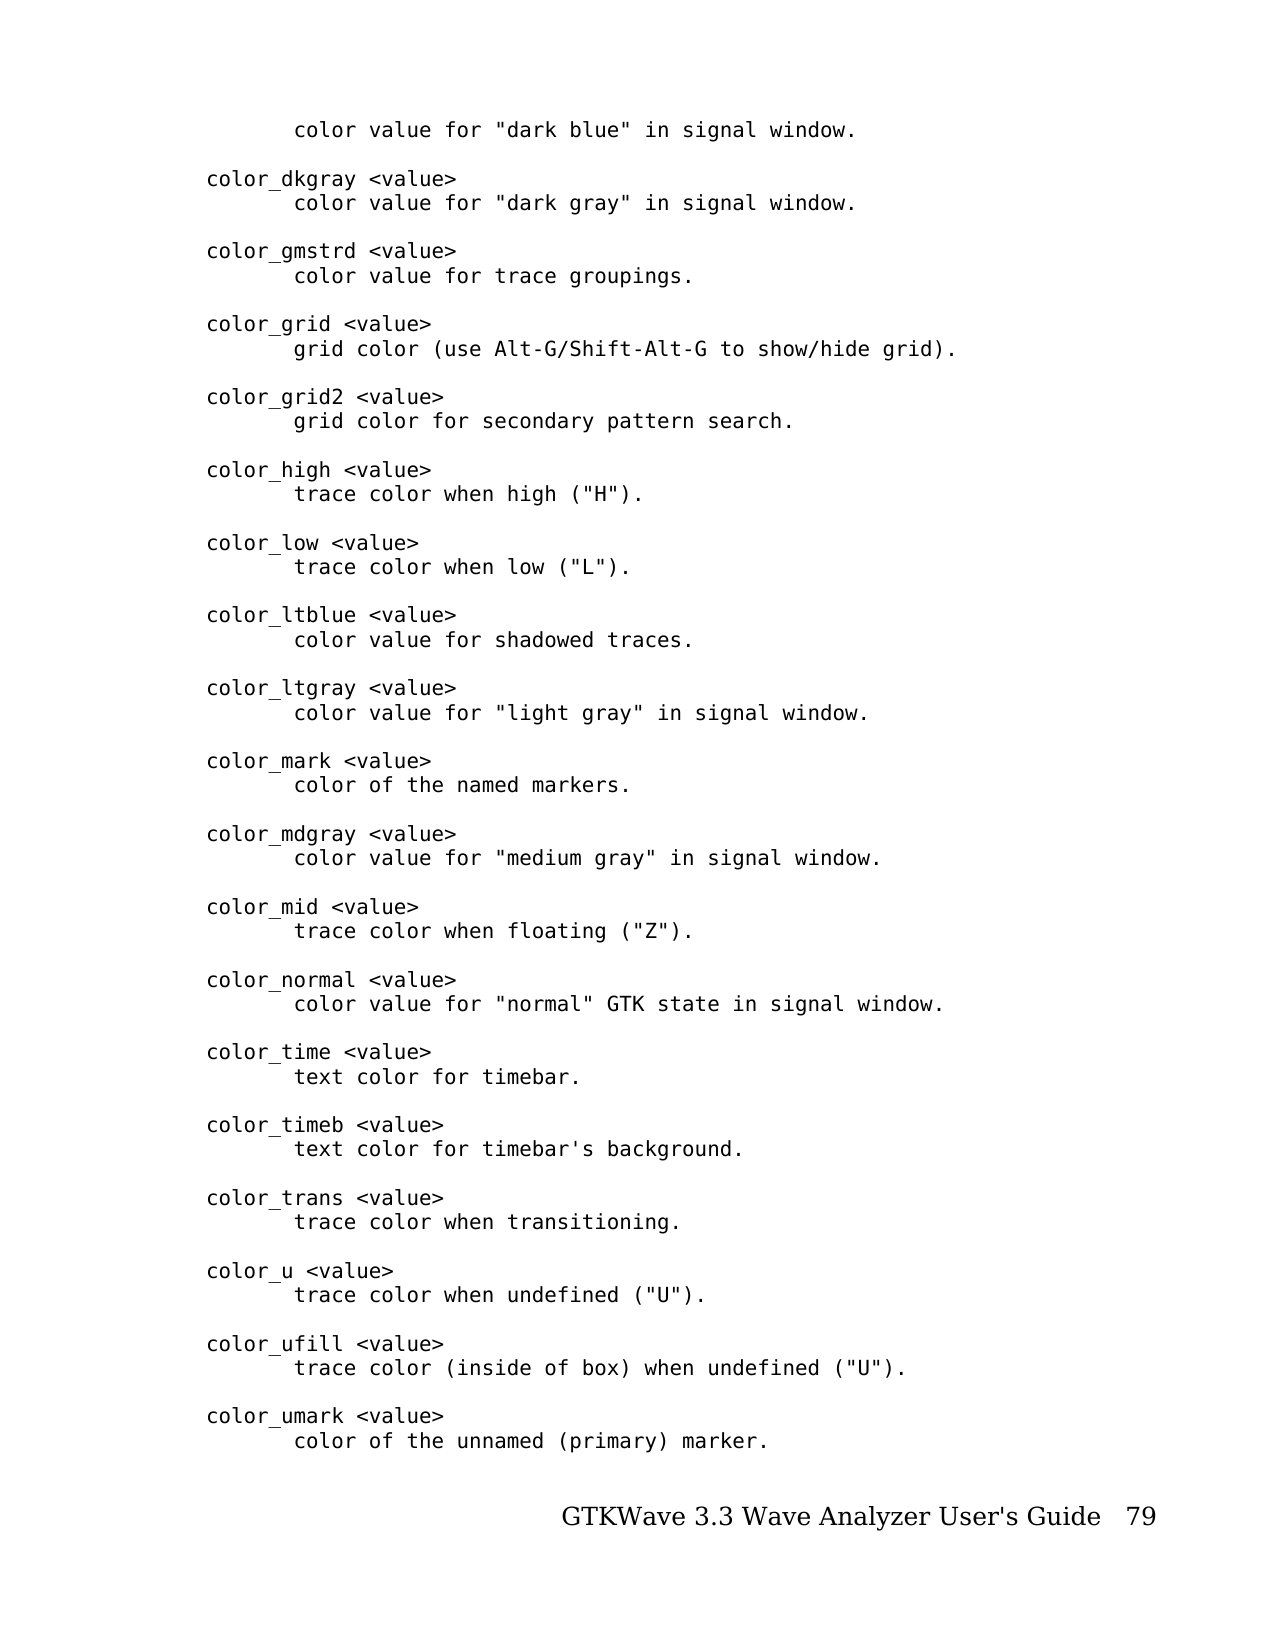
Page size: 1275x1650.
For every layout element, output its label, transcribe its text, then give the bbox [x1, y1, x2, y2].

text color_umark <value> [118, 1404, 1157, 1429]
text color value for "normal" GTK state in signal window. [118, 992, 1157, 1016]
text trace color (inside of box) when undefined ("U"). [118, 1356, 1157, 1380]
text color_high <value> [118, 458, 1157, 482]
text color_normal <value> [118, 968, 1157, 992]
text color_ltgray <value> [118, 676, 1157, 701]
text color_timeb <value> [118, 1113, 1157, 1137]
text color_gmstrd <value> [118, 239, 1157, 264]
text color value for "medium gray" in signal window. [118, 846, 1157, 871]
text color_dkgray <value> [118, 167, 1157, 191]
text trace color when transitioning. [118, 1210, 1157, 1234]
text color_mdgray <value> [118, 822, 1157, 846]
text color value for shadowed traces. [118, 628, 1157, 652]
text trace color when low ("L"). [118, 555, 1157, 579]
text color of the named markers. [118, 773, 1157, 798]
text color_time <value> [118, 1040, 1157, 1065]
text color_grid <value> [118, 312, 1157, 337]
text color_ltblue <value> [118, 603, 1157, 628]
text color_mid <value> [118, 895, 1157, 919]
text grid color for secondary pattern search. [118, 409, 1157, 434]
text color of the unnamed (primary) marker. [118, 1429, 1157, 1453]
text text color for timebar's background. [118, 1137, 1157, 1162]
text trace color when high ("H"). [118, 482, 1157, 506]
text color_low <value> [118, 531, 1157, 555]
text color_trans <value> [118, 1186, 1157, 1210]
text color value for trace groupings. [118, 264, 1157, 288]
text color value for "light gray" in signal window. [118, 701, 1157, 725]
text text color for timebar. [118, 1065, 1157, 1089]
text grid color (use Alt-G/Shift-Alt-G to show/hide grid). [118, 337, 1157, 361]
text color value for "dark blue" in signal window. [118, 118, 1157, 142]
text color_ufill <value> [118, 1332, 1157, 1356]
text color_mark <value> [118, 749, 1157, 773]
text trace color when floating ("Z"). [118, 919, 1157, 943]
text color_grid2 <value> [118, 385, 1157, 409]
text color_u <value> [118, 1259, 1157, 1283]
text trace color when undefined ("U"). [118, 1283, 1157, 1307]
text color value for "dark gray" in signal window. [118, 191, 1157, 215]
